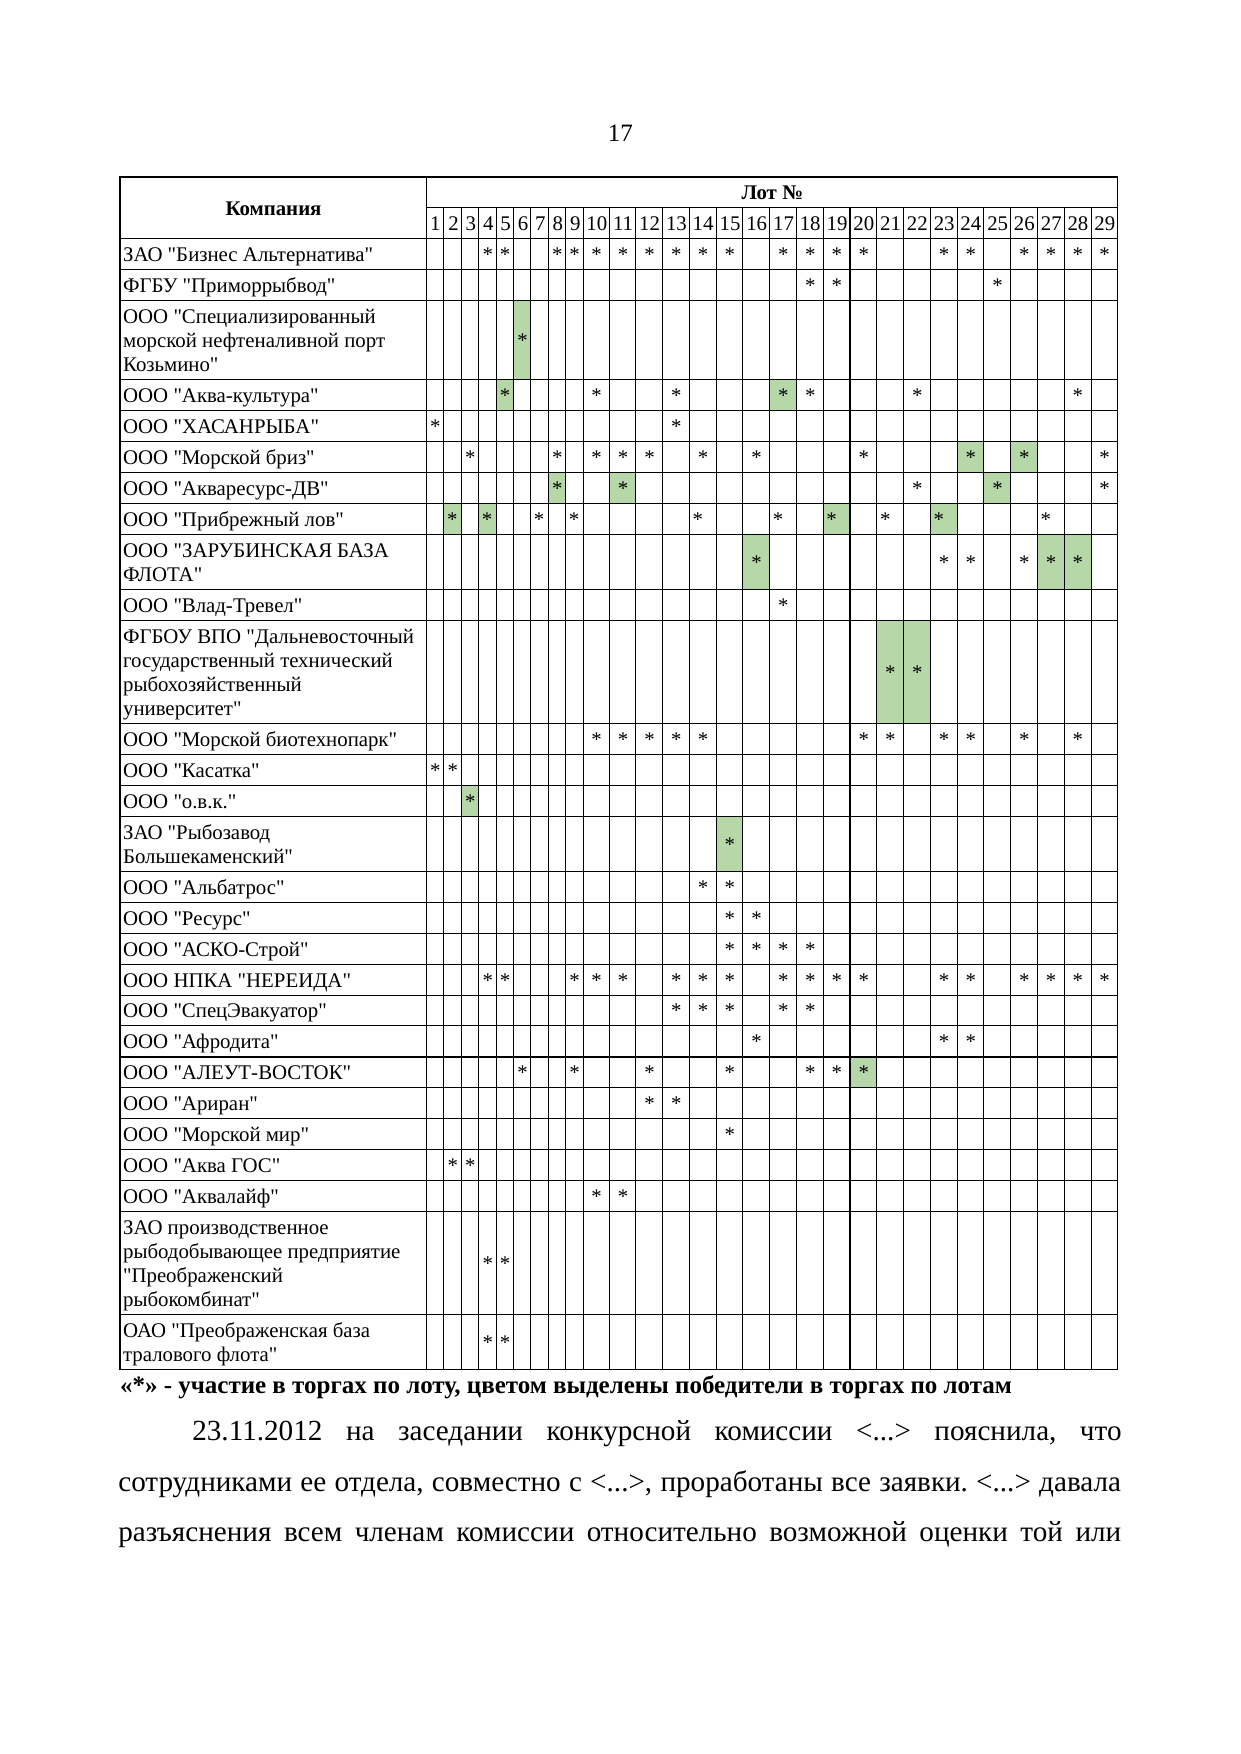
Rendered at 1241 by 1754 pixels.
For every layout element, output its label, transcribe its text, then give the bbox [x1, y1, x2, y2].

table_cell [427, 1150, 443, 1180]
table_cell [770, 473, 796, 503]
table_cell ООО "о.в.к." [121, 786, 426, 816]
table_cell [531, 724, 548, 754]
table_header Лот № [427, 178, 1117, 207]
table_cell ООО "Прибрежный лов" [121, 504, 426, 534]
table_cell * [462, 442, 478, 472]
table_cell [1092, 1026, 1117, 1056]
table_cell * [1065, 724, 1091, 754]
table_cell [444, 965, 461, 994]
table_cell [824, 1119, 849, 1149]
table_cell [427, 1119, 443, 1149]
table_cell [566, 1088, 583, 1118]
table_cell [717, 590, 742, 620]
table_cell [663, 270, 689, 300]
table_cell [877, 1181, 903, 1211]
table_cell [984, 504, 1010, 534]
table_cell [904, 1119, 930, 1149]
table_cell * [958, 965, 983, 994]
table_cell [824, 996, 849, 1025]
table_cell [549, 1315, 565, 1369]
table_cell ООО "Аква ГОС" [121, 1150, 426, 1180]
table_cell [1011, 817, 1037, 871]
table_cell [1092, 1212, 1117, 1314]
table_cell [877, 817, 903, 871]
table_cell [743, 239, 769, 269]
table_cell [610, 1315, 635, 1369]
table_cell [462, 1212, 478, 1314]
table_cell * [1011, 535, 1037, 589]
table_cell [690, 1181, 716, 1211]
table_cell [427, 1212, 443, 1314]
table_cell [743, 504, 769, 534]
table_cell [743, 301, 769, 379]
table_cell [851, 1088, 876, 1118]
table_cell ООО "АСКО-Строй" [121, 934, 426, 963]
table_cell [1038, 724, 1064, 754]
table_cell [610, 1119, 635, 1149]
table_cell [851, 590, 876, 620]
table_cell [663, 903, 689, 933]
table_cell [1092, 786, 1117, 816]
table_cell [497, 1058, 513, 1087]
table_cell [427, 903, 443, 933]
table_cell [1065, 1181, 1091, 1211]
table_cell [584, 270, 609, 300]
table_cell [958, 301, 983, 379]
table_cell * [610, 473, 635, 503]
table_cell 7 [531, 208, 548, 238]
table_cell [904, 755, 930, 785]
table_cell [1092, 1058, 1117, 1087]
table_cell [824, 1181, 849, 1211]
table_cell [497, 1026, 513, 1056]
table_cell * [931, 724, 957, 754]
table_cell * [584, 724, 609, 754]
table_cell * [1092, 473, 1117, 503]
table_cell [566, 442, 583, 472]
table_cell [610, 934, 635, 963]
table_cell [497, 621, 513, 723]
table_cell * [717, 1119, 742, 1149]
table_cell [444, 934, 461, 963]
table_cell [824, 380, 849, 410]
table_cell [531, 1088, 548, 1118]
table_cell [566, 903, 583, 933]
table_cell [566, 1119, 583, 1149]
table_cell [531, 996, 548, 1025]
table_cell [566, 590, 583, 620]
table_cell [824, 301, 849, 379]
table_cell [984, 1315, 1010, 1369]
table_cell [531, 1212, 548, 1314]
table_cell [514, 1150, 530, 1180]
table_cell [636, 621, 662, 723]
table_cell [444, 1088, 461, 1118]
table_cell 17 [770, 208, 796, 238]
table_cell [462, 1088, 478, 1118]
table_cell ООО "СпецЭвакуатор" [121, 996, 426, 1025]
table_cell [636, 1212, 662, 1314]
table_cell [427, 270, 443, 300]
table_cell [1038, 903, 1064, 933]
table_cell [514, 473, 530, 503]
table_cell * [497, 380, 513, 410]
table_cell [797, 504, 823, 534]
table_cell [770, 621, 796, 723]
table_cell [514, 270, 530, 300]
table_cell 25 [984, 208, 1010, 238]
table_cell [479, 755, 496, 785]
table_cell [497, 1150, 513, 1180]
table_cell [690, 270, 716, 300]
table_cell [531, 621, 548, 723]
table_cell 3 [462, 208, 478, 238]
table_cell [663, 473, 689, 503]
table_cell ООО "Касатка" [121, 755, 426, 785]
table_cell 29 [1092, 208, 1117, 238]
table_cell [1092, 301, 1117, 379]
table_cell 26 [1011, 208, 1037, 238]
table_cell 24 [958, 208, 983, 238]
table_cell [549, 301, 565, 379]
table_cell [984, 621, 1010, 723]
table_cell ООО "Афродита" [121, 1026, 426, 1056]
table_cell [984, 590, 1010, 620]
table_cell [743, 380, 769, 410]
table_cell [566, 996, 583, 1025]
table_cell [462, 1026, 478, 1056]
table_cell [877, 1150, 903, 1180]
table_cell ООО "Альбатрос" [121, 872, 426, 902]
table_cell [770, 1088, 796, 1118]
table_cell [824, 411, 849, 441]
table_cell * [462, 786, 478, 816]
table_cell [549, 965, 565, 994]
table_cell [514, 996, 530, 1025]
table_cell [877, 411, 903, 441]
table_cell [462, 411, 478, 441]
table_cell [770, 786, 796, 816]
table_cell [904, 934, 930, 963]
table_cell * [1011, 965, 1037, 994]
table_cell [663, 934, 689, 963]
table_cell [904, 786, 930, 816]
table_cell [1011, 1088, 1037, 1118]
table_cell * [1011, 442, 1037, 472]
table_cell [566, 755, 583, 785]
table_cell [984, 1026, 1010, 1056]
table_cell [984, 755, 1010, 785]
table_cell [549, 755, 565, 785]
table_cell [1065, 1058, 1091, 1087]
table_cell [636, 786, 662, 816]
table_cell [904, 301, 930, 379]
table_cell [743, 724, 769, 754]
table_cell [1092, 817, 1117, 871]
table_cell [497, 473, 513, 503]
table_cell [479, 934, 496, 963]
table_cell * [877, 724, 903, 754]
table_cell [444, 270, 461, 300]
table_cell [1065, 786, 1091, 816]
table_cell [824, 590, 849, 620]
table_cell [877, 1088, 903, 1118]
table_cell [514, 1315, 530, 1369]
table_cell * [444, 1150, 461, 1180]
table_cell [743, 965, 769, 994]
table_cell [497, 934, 513, 963]
table_cell * [427, 755, 443, 785]
table_cell [663, 755, 689, 785]
table_cell [743, 996, 769, 1025]
table_cell * [770, 996, 796, 1025]
table_cell [690, 1026, 716, 1056]
table_cell [479, 473, 496, 503]
table_cell [851, 621, 876, 723]
table_cell [690, 1088, 716, 1118]
table_cell * [770, 965, 796, 994]
table_cell [444, 590, 461, 620]
table_cell [904, 1150, 930, 1180]
table_cell [931, 1181, 957, 1211]
table_cell ООО "Морской биотехнопарк" [121, 724, 426, 754]
table_cell * [479, 239, 496, 269]
table_cell * [717, 239, 742, 269]
table_cell [444, 301, 461, 379]
table_cell [479, 1181, 496, 1211]
table_cell [479, 817, 496, 871]
table_cell [851, 786, 876, 816]
table_cell [479, 590, 496, 620]
table_cell [717, 1150, 742, 1180]
table_cell * [514, 301, 530, 379]
table_cell [531, 965, 548, 994]
table_cell [514, 755, 530, 785]
table_cell [566, 380, 583, 410]
table_cell [514, 965, 530, 994]
table_cell [444, 786, 461, 816]
table_cell [824, 1150, 849, 1180]
table_cell [1065, 411, 1091, 441]
table_cell [743, 1150, 769, 1180]
table_cell [851, 1212, 876, 1314]
table_cell [427, 442, 443, 472]
table_cell 18 [797, 208, 823, 238]
table_cell [984, 380, 1010, 410]
table_cell [549, 590, 565, 620]
table_cell [531, 535, 548, 589]
table_cell [636, 270, 662, 300]
table_cell [514, 1088, 530, 1118]
table_cell ОАО "Преображенская база тралового флота" [121, 1315, 426, 1369]
table_cell * [584, 380, 609, 410]
table_cell [824, 1026, 849, 1056]
table_cell [1038, 786, 1064, 816]
table_cell * [851, 442, 876, 472]
table_cell 27 [1038, 208, 1064, 238]
table_cell [663, 1150, 689, 1180]
table_cell [958, 1315, 983, 1369]
table_cell [717, 301, 742, 379]
table_cell [690, 473, 716, 503]
table_cell [958, 817, 983, 871]
table_cell [444, 872, 461, 902]
table_cell [904, 724, 930, 754]
table_cell * [797, 239, 823, 269]
table_cell [497, 504, 513, 534]
table_cell [1065, 504, 1091, 534]
table_cell [851, 872, 876, 902]
table_cell ЗАО производственное рыбодобывающее предприятие "Преображенский рыбокомбинат" [121, 1212, 426, 1314]
table_cell [427, 817, 443, 871]
table_cell [531, 1119, 548, 1149]
table_cell [717, 442, 742, 472]
table_cell * [851, 239, 876, 269]
table_cell [636, 411, 662, 441]
table_cell [797, 1212, 823, 1314]
table_cell [566, 621, 583, 723]
table_cell [514, 872, 530, 902]
table_cell [958, 1212, 983, 1314]
table_cell * [566, 504, 583, 534]
table_cell [444, 621, 461, 723]
table_cell [1092, 380, 1117, 410]
table_cell * [931, 1026, 957, 1056]
table_cell * [636, 239, 662, 269]
table_cell [462, 817, 478, 871]
table_cell [427, 590, 443, 620]
table_cell * [958, 442, 983, 472]
table_cell * [531, 504, 548, 534]
table_cell [1011, 411, 1037, 441]
table_cell * [663, 1088, 689, 1118]
table_cell [514, 380, 530, 410]
table_cell [984, 817, 1010, 871]
table_cell [717, 1212, 742, 1314]
table_cell 12 [636, 208, 662, 238]
table_cell [743, 590, 769, 620]
table_cell [584, 535, 609, 589]
table_cell [797, 903, 823, 933]
table_cell [566, 411, 583, 441]
table_cell [958, 380, 983, 410]
table_cell [549, 380, 565, 410]
table_cell * [549, 239, 565, 269]
table_cell [1038, 872, 1064, 902]
table_cell [636, 817, 662, 871]
table_cell * [549, 473, 565, 503]
table_cell [931, 817, 957, 871]
table_cell [797, 1315, 823, 1369]
table_cell [904, 1026, 930, 1056]
table_cell [427, 1315, 443, 1369]
table_cell [877, 996, 903, 1025]
table_cell [1011, 473, 1037, 503]
table_cell [427, 965, 443, 994]
table_cell [531, 270, 548, 300]
table_cell [636, 965, 662, 994]
table_cell 16 [743, 208, 769, 238]
table_cell * [958, 724, 983, 754]
table_cell 15 [717, 208, 742, 238]
table_cell [1065, 1088, 1091, 1118]
table_cell [479, 1058, 496, 1087]
table_cell * [497, 1315, 513, 1369]
table_cell [462, 621, 478, 723]
table_cell [877, 1119, 903, 1149]
table_cell [797, 301, 823, 379]
table_cell [610, 755, 635, 785]
table_cell * [690, 239, 716, 269]
table_cell [958, 1088, 983, 1118]
table_cell * [851, 965, 876, 994]
table_cell [444, 1119, 461, 1149]
table_cell * [690, 504, 716, 534]
table_cell [514, 724, 530, 754]
table_cell * [958, 535, 983, 589]
table_cell [549, 872, 565, 902]
table_cell [984, 239, 1010, 269]
table_cell [904, 1088, 930, 1118]
table_cell * [931, 965, 957, 994]
table_cell [444, 724, 461, 754]
table_cell [1065, 755, 1091, 785]
table_cell [904, 504, 930, 534]
table_cell [549, 934, 565, 963]
table_cell [1065, 872, 1091, 902]
table_cell [636, 535, 662, 589]
table_cell [497, 817, 513, 871]
table_cell [904, 1058, 930, 1087]
table_cell [610, 1088, 635, 1118]
table_cell * [931, 504, 957, 534]
table_cell [931, 473, 957, 503]
table_cell * [797, 996, 823, 1025]
table_cell [497, 786, 513, 816]
table_cell * [1065, 380, 1091, 410]
table_cell * [958, 239, 983, 269]
table_cell 11 [610, 208, 635, 238]
table_cell [877, 903, 903, 933]
table_cell [1065, 817, 1091, 871]
table_cell [497, 996, 513, 1025]
table_cell [531, 473, 548, 503]
table_cell ФГБУ "Приморрыбвод" [121, 270, 426, 300]
table_cell [610, 1058, 635, 1087]
table_cell [514, 411, 530, 441]
table_cell [904, 239, 930, 269]
table_cell [566, 724, 583, 754]
table_cell [1011, 996, 1037, 1025]
table_cell [931, 590, 957, 620]
table_cell [743, 1181, 769, 1211]
table_cell [427, 380, 443, 410]
table_cell [462, 965, 478, 994]
table_cell [770, 1212, 796, 1314]
table_cell [904, 965, 930, 994]
table_cell [636, 872, 662, 902]
table_cell [690, 1315, 716, 1369]
table_cell [851, 934, 876, 963]
table_cell * [479, 965, 496, 994]
table_cell [797, 621, 823, 723]
table_cell [497, 535, 513, 589]
table_cell ООО "ХАСАНРЫБА" [121, 411, 426, 441]
table_cell * [1038, 239, 1064, 269]
table_cell * [824, 1058, 849, 1087]
table_cell [1011, 1315, 1037, 1369]
table_cell [931, 380, 957, 410]
table_cell [549, 1058, 565, 1087]
table_cell [1092, 411, 1117, 441]
table_cell [531, 380, 548, 410]
table_cell [851, 301, 876, 379]
table_cell ООО "Аква-культура" [121, 380, 426, 410]
table_cell [584, 996, 609, 1025]
table_cell [851, 1181, 876, 1211]
table_cell [1011, 590, 1037, 620]
table_cell [1038, 1026, 1064, 1056]
table_cell * [797, 934, 823, 963]
table_cell [984, 1150, 1010, 1180]
table_cell [497, 442, 513, 472]
table_cell [479, 724, 496, 754]
table_cell [877, 590, 903, 620]
table_cell [851, 1026, 876, 1056]
table_cell [743, 270, 769, 300]
table_cell [444, 473, 461, 503]
table_cell [797, 1088, 823, 1118]
table_cell [549, 1119, 565, 1149]
table_cell [797, 817, 823, 871]
table_cell [479, 411, 496, 441]
table_cell [636, 380, 662, 410]
table_cell [462, 1315, 478, 1369]
table_cell [824, 786, 849, 816]
table_cell [851, 473, 876, 503]
table_cell * [717, 965, 742, 994]
table_cell * [444, 755, 461, 785]
table_cell [984, 535, 1010, 589]
table_cell [584, 1119, 609, 1149]
table_cell [877, 301, 903, 379]
table_cell [549, 996, 565, 1025]
table_cell * [931, 535, 957, 589]
table_cell [877, 934, 903, 963]
table_cell 13 [663, 208, 689, 238]
table_cell [1038, 996, 1064, 1025]
table_cell [824, 535, 849, 589]
table_cell [717, 270, 742, 300]
table_cell [1038, 270, 1064, 300]
table_cell [743, 1315, 769, 1369]
table_cell [1038, 590, 1064, 620]
table_cell [743, 473, 769, 503]
table_cell [444, 1026, 461, 1056]
table_cell [904, 411, 930, 441]
table_cell [797, 1181, 823, 1211]
table_cell [1038, 1150, 1064, 1180]
table_cell [610, 504, 635, 534]
table_cell [931, 1088, 957, 1118]
table_cell * [1038, 965, 1064, 994]
table_cell [497, 724, 513, 754]
table_cell [427, 934, 443, 963]
table_cell [549, 411, 565, 441]
table_cell [444, 1058, 461, 1087]
table_cell ЗАО "Бизнес Альтернатива" [121, 239, 426, 269]
table_cell [851, 1119, 876, 1149]
table_cell [1038, 1181, 1064, 1211]
table_cell [479, 621, 496, 723]
table_cell [663, 621, 689, 723]
table_cell [1065, 996, 1091, 1025]
table_cell [904, 442, 930, 472]
table_cell [462, 473, 478, 503]
table_cell [931, 411, 957, 441]
table_cell [717, 380, 742, 410]
table_cell [958, 1181, 983, 1211]
table_cell * [770, 504, 796, 534]
table_cell [462, 724, 478, 754]
table_cell [514, 903, 530, 933]
table_cell [851, 817, 876, 871]
table_cell [984, 1058, 1010, 1087]
table_cell [797, 590, 823, 620]
table_cell [770, 755, 796, 785]
table_cell * [690, 996, 716, 1025]
table_cell [851, 903, 876, 933]
table_cell [531, 1026, 548, 1056]
table_cell [931, 1212, 957, 1314]
table_cell [1092, 535, 1117, 589]
table_cell [610, 621, 635, 723]
table_cell [1011, 786, 1037, 816]
table_cell [743, 1088, 769, 1118]
table_cell * [566, 239, 583, 269]
table_cell [584, 872, 609, 902]
table_cell [1011, 755, 1037, 785]
table_cell [1011, 1119, 1037, 1149]
table_cell * [743, 934, 769, 963]
table_cell [851, 1150, 876, 1180]
table_cell [770, 1315, 796, 1369]
table_cell [931, 621, 957, 723]
table_cell * [824, 965, 849, 994]
table_cell [877, 872, 903, 902]
table_cell [958, 786, 983, 816]
table_cell [636, 504, 662, 534]
table_cell [1092, 1181, 1117, 1211]
table_cell [1092, 504, 1117, 534]
table_cell [427, 621, 443, 723]
table_cell [636, 1119, 662, 1149]
table_cell [931, 903, 957, 933]
table_cell [427, 1058, 443, 1087]
table_cell [1065, 442, 1091, 472]
table_cell [1011, 270, 1037, 300]
table_cell * [610, 724, 635, 754]
table_cell * [1092, 239, 1117, 269]
table_cell * [514, 1058, 530, 1087]
table_cell [958, 903, 983, 933]
table_cell [877, 965, 903, 994]
table_cell [824, 1212, 849, 1314]
table_cell [958, 934, 983, 963]
table_cell * [1065, 965, 1091, 994]
table_cell * [717, 934, 742, 963]
table_cell [663, 442, 689, 472]
table_cell [444, 442, 461, 472]
table_cell [1092, 1088, 1117, 1118]
table_cell [1065, 1212, 1091, 1314]
table_cell [1011, 504, 1037, 534]
table_cell [584, 1058, 609, 1087]
table_cell [566, 1315, 583, 1369]
table_cell [1092, 755, 1117, 785]
table_cell [514, 1212, 530, 1314]
table_cell [462, 903, 478, 933]
table_cell [427, 473, 443, 503]
table_cell [958, 1058, 983, 1087]
table_cell * [1092, 442, 1117, 472]
table_cell ООО "Морской бриз" [121, 442, 426, 472]
table_cell [462, 996, 478, 1025]
table_cell [1092, 1315, 1117, 1369]
table_cell [566, 535, 583, 589]
table_cell [462, 934, 478, 963]
table_cell [690, 535, 716, 589]
table_cell * [479, 504, 496, 534]
table_cell [690, 621, 716, 723]
table_cell [610, 1150, 635, 1180]
table_cell [444, 817, 461, 871]
table_cell [444, 1315, 461, 1369]
table_cell [797, 535, 823, 589]
table_cell * [984, 270, 1010, 300]
table_cell [770, 817, 796, 871]
table_cell [984, 903, 1010, 933]
table_cell [497, 1181, 513, 1211]
table_cell [717, 786, 742, 816]
table_cell [479, 535, 496, 589]
table_cell [690, 903, 716, 933]
table_cell * [877, 621, 903, 723]
table_cell [743, 1212, 769, 1314]
table_cell [824, 755, 849, 785]
table_cell * [497, 1212, 513, 1314]
table_cell [479, 903, 496, 933]
table_cell [566, 1026, 583, 1056]
table_cell [427, 724, 443, 754]
table_cell * [770, 934, 796, 963]
table_cell [497, 872, 513, 902]
table_cell * [904, 621, 930, 723]
table_cell [636, 1315, 662, 1369]
table_cell [877, 442, 903, 472]
table_cell [717, 724, 742, 754]
table_cell [904, 1212, 930, 1314]
table_cell * [663, 996, 689, 1025]
table_cell [690, 590, 716, 620]
table_cell ООО "Специализированный морской нефтеналивной порт Козьмино" [121, 301, 426, 379]
table_cell [610, 535, 635, 589]
table_cell [717, 411, 742, 441]
table_cell [610, 590, 635, 620]
table_cell * [1011, 239, 1037, 269]
table_cell 1 [427, 208, 443, 238]
table_cell [636, 473, 662, 503]
table_cell [549, 535, 565, 589]
table_cell [877, 380, 903, 410]
table_cell * [1038, 535, 1064, 589]
table_cell [877, 786, 903, 816]
table_cell [797, 473, 823, 503]
table_cell [824, 621, 849, 723]
table_cell * [636, 724, 662, 754]
text 23.11.2012 на заседании конкурсной комиссии <...> пояснила, что сотрудниками ее отдела, совместно с <...>, проработаны все заявки. <...> давала разъяснения всем членам комиссии относительно возможной оценки той или [118, 1413, 1122, 1547]
table_cell [479, 872, 496, 902]
table_cell [904, 996, 930, 1025]
table_cell 10 [584, 208, 609, 238]
table_cell [427, 786, 443, 816]
table_cell * [663, 239, 689, 269]
table_cell * [743, 535, 769, 589]
table_cell [958, 590, 983, 620]
table_cell [743, 786, 769, 816]
table_cell 20 [851, 208, 876, 238]
table_cell * [566, 1058, 583, 1087]
table_cell [531, 590, 548, 620]
table_cell [904, 590, 930, 620]
table_cell [610, 903, 635, 933]
table_cell * [770, 590, 796, 620]
table_cell * [797, 1058, 823, 1087]
table_cell 19 [824, 208, 849, 238]
table_cell [462, 270, 478, 300]
table_cell [584, 786, 609, 816]
table_cell [549, 1181, 565, 1211]
table_cell [549, 1088, 565, 1118]
table_cell [1092, 724, 1117, 754]
table_cell [958, 621, 983, 723]
table_cell [584, 755, 609, 785]
table_cell [770, 903, 796, 933]
table_cell [1065, 934, 1091, 963]
table_cell * [743, 903, 769, 933]
table_cell * [958, 1026, 983, 1056]
table_cell 22 [904, 208, 930, 238]
table_cell [1011, 301, 1037, 379]
table_cell [1011, 621, 1037, 723]
table_cell [984, 965, 1010, 994]
table_cell ООО "ЗАРУБИНСКАЯ БАЗА ФЛОТА" [121, 535, 426, 589]
table_cell 9 [566, 208, 583, 238]
table_cell [531, 817, 548, 871]
table_cell [1038, 473, 1064, 503]
table_cell [851, 270, 876, 300]
table_cell * [851, 1058, 876, 1087]
table_cell * [663, 965, 689, 994]
table_cell [610, 996, 635, 1025]
table_cell [566, 301, 583, 379]
table_cell [743, 817, 769, 871]
table_cell * [770, 239, 796, 269]
table_cell 23 [931, 208, 957, 238]
table_cell [514, 442, 530, 472]
table_cell * [743, 1026, 769, 1056]
table_cell ООО "АЛЕУТ-ВОСТОК" [121, 1058, 426, 1087]
table_cell * [549, 442, 565, 472]
table_cell [531, 934, 548, 963]
table_cell * [584, 239, 609, 269]
table_cell * [690, 442, 716, 472]
table_cell [1092, 996, 1117, 1025]
table_cell [690, 1058, 716, 1087]
table_cell * [717, 817, 742, 871]
table_cell [610, 872, 635, 902]
table_cell * [610, 1181, 635, 1211]
table_cell [584, 934, 609, 963]
table_cell * [851, 724, 876, 754]
table_cell [479, 301, 496, 379]
table_cell [427, 996, 443, 1025]
table_cell [444, 1181, 461, 1211]
table_cell [549, 903, 565, 933]
table_cell * [743, 442, 769, 472]
table_cell [743, 872, 769, 902]
table_cell [931, 1058, 957, 1087]
table_cell [566, 786, 583, 816]
table_cell [1065, 270, 1091, 300]
table_cell [1065, 301, 1091, 379]
table_cell [1011, 1058, 1037, 1087]
table_cell [851, 1315, 876, 1369]
table_cell [636, 934, 662, 963]
table_cell [584, 504, 609, 534]
table_cell [877, 1026, 903, 1056]
table_cell [462, 755, 478, 785]
table_cell [690, 1119, 716, 1149]
table_cell [797, 872, 823, 902]
table_cell [958, 270, 983, 300]
table_cell [1065, 1119, 1091, 1149]
table_cell [797, 1119, 823, 1149]
table_cell [514, 504, 530, 534]
table_cell [958, 473, 983, 503]
table_cell [427, 239, 443, 269]
table_cell [1038, 1058, 1064, 1087]
table_cell [931, 996, 957, 1025]
table_cell [584, 1088, 609, 1118]
table_cell * [610, 965, 635, 994]
table_cell [531, 442, 548, 472]
table_cell * [497, 965, 513, 994]
table_cell [427, 1181, 443, 1211]
table_cell [717, 1181, 742, 1211]
table_cell [851, 411, 876, 441]
table_cell [531, 1150, 548, 1180]
table_cell [690, 1150, 716, 1180]
table_cell [770, 1026, 796, 1056]
table_cell [444, 411, 461, 441]
table_cell [1065, 590, 1091, 620]
table_cell * [584, 1181, 609, 1211]
table_cell [497, 590, 513, 620]
table_cell [479, 270, 496, 300]
table_cell [566, 473, 583, 503]
table_cell * [690, 872, 716, 902]
table_cell [444, 239, 461, 269]
table_header Компания [121, 178, 426, 238]
table_cell [663, 590, 689, 620]
table_cell [584, 1150, 609, 1180]
table_cell [1038, 380, 1064, 410]
table_cell [717, 1088, 742, 1118]
table_cell * [690, 965, 716, 994]
table_cell [690, 301, 716, 379]
table_cell [566, 270, 583, 300]
table_cell [797, 1026, 823, 1056]
table_cell [904, 270, 930, 300]
table_cell * [427, 411, 443, 441]
table_cell [514, 590, 530, 620]
table_cell [958, 872, 983, 902]
table_cell [984, 442, 1010, 472]
table_cell * [690, 724, 716, 754]
table_cell [462, 301, 478, 379]
table_cell [797, 411, 823, 441]
table_cell [824, 903, 849, 933]
table_cell [1011, 934, 1037, 963]
table_cell [479, 1026, 496, 1056]
table_cell [584, 301, 609, 379]
table_cell [931, 1119, 957, 1149]
table_cell [851, 755, 876, 785]
table_cell * [610, 239, 635, 269]
table_cell [566, 817, 583, 871]
table_cell [610, 1212, 635, 1314]
table_cell [904, 872, 930, 902]
table_cell [610, 301, 635, 379]
table_cell [531, 786, 548, 816]
table_cell [984, 1119, 1010, 1149]
table_cell [497, 301, 513, 379]
table_cell [797, 786, 823, 816]
table_cell [663, 1315, 689, 1369]
table_cell [851, 996, 876, 1025]
table_cell [877, 1058, 903, 1087]
table_cell [584, 1315, 609, 1369]
table_cell [931, 1150, 957, 1180]
table_cell [1065, 473, 1091, 503]
table_cell [497, 1119, 513, 1149]
table_cell 28 [1065, 208, 1091, 238]
table_cell * [984, 473, 1010, 503]
table_cell [770, 442, 796, 472]
table_cell * [636, 1058, 662, 1087]
table_cell [931, 442, 957, 472]
table_cell [636, 1150, 662, 1180]
table_cell [427, 872, 443, 902]
table_cell * [584, 442, 609, 472]
table_cell [690, 1212, 716, 1314]
table_cell [877, 270, 903, 300]
table_cell [462, 380, 478, 410]
table_cell [610, 786, 635, 816]
table_cell [462, 239, 478, 269]
table_cell [824, 934, 849, 963]
table_cell [824, 1088, 849, 1118]
table_cell * [931, 239, 957, 269]
table_cell [1011, 872, 1037, 902]
table_cell [717, 1026, 742, 1056]
table_cell * [1038, 504, 1064, 534]
table_cell [549, 786, 565, 816]
table_cell [1011, 1150, 1037, 1180]
table_cell [610, 380, 635, 410]
table_cell [427, 1026, 443, 1056]
table_cell [958, 411, 983, 441]
table_cell [584, 411, 609, 441]
table_cell * [663, 724, 689, 754]
table_cell ООО "Акваресурс-ДВ" [121, 473, 426, 503]
table_cell [1065, 1026, 1091, 1056]
table_cell [531, 411, 548, 441]
table_cell [743, 1119, 769, 1149]
table_cell [1011, 1212, 1037, 1314]
table_cell [514, 621, 530, 723]
table_cell [1092, 1150, 1117, 1180]
table_cell [514, 1026, 530, 1056]
table_cell * [479, 1315, 496, 1369]
table_cell [690, 786, 716, 816]
table_cell [824, 872, 849, 902]
table_cell [877, 755, 903, 785]
table_cell [984, 301, 1010, 379]
table_cell [877, 239, 903, 269]
table_cell [1038, 1315, 1064, 1369]
table_cell [497, 411, 513, 441]
table_cell [531, 1315, 548, 1369]
table_cell [444, 535, 461, 589]
table_cell [531, 1058, 548, 1087]
table_cell [462, 1058, 478, 1087]
table_cell [479, 996, 496, 1025]
table_cell [531, 872, 548, 902]
table_cell [931, 786, 957, 816]
table_cell [497, 270, 513, 300]
table_cell [931, 270, 957, 300]
table_cell [743, 1058, 769, 1087]
table_cell [584, 817, 609, 871]
table_cell [743, 411, 769, 441]
table_cell [1038, 411, 1064, 441]
table_cell [514, 1119, 530, 1149]
table_cell [427, 535, 443, 589]
table_cell 8 [549, 208, 565, 238]
table_cell [690, 755, 716, 785]
table_cell [1011, 1026, 1037, 1056]
table_cell * [636, 1088, 662, 1118]
table_cell [1092, 590, 1117, 620]
table_cell [663, 1058, 689, 1087]
table_cell * [663, 380, 689, 410]
table_cell [770, 872, 796, 902]
table_cell * [797, 380, 823, 410]
table_cell [1065, 1150, 1091, 1180]
table_cell [663, 872, 689, 902]
table_cell 5 [497, 208, 513, 238]
table_cell [663, 1026, 689, 1056]
table_cell [931, 755, 957, 785]
table_cell [797, 1150, 823, 1180]
table_cell [904, 903, 930, 933]
table_cell [444, 380, 461, 410]
table_cell [958, 504, 983, 534]
table_cell [984, 934, 1010, 963]
table_cell [797, 755, 823, 785]
table_cell [444, 996, 461, 1025]
table_cell 2 [444, 208, 461, 238]
table_cell [479, 380, 496, 410]
table_cell * [1065, 535, 1091, 589]
table_cell [770, 1181, 796, 1211]
table_cell [984, 411, 1010, 441]
table_cell [1065, 1315, 1091, 1369]
table_cell [904, 1315, 930, 1369]
table_cell [514, 934, 530, 963]
table_cell * [1011, 724, 1037, 754]
table_cell [462, 590, 478, 620]
table_cell [663, 1119, 689, 1149]
table_cell [877, 1212, 903, 1314]
table_cell [984, 1212, 1010, 1314]
table_cell [743, 755, 769, 785]
table_cell * [610, 442, 635, 472]
table_cell [566, 1212, 583, 1314]
table_cell [584, 473, 609, 503]
table_cell [444, 903, 461, 933]
table_cell [851, 535, 876, 589]
table_cell [427, 1088, 443, 1118]
table_cell [514, 1181, 530, 1211]
table_cell * [904, 473, 930, 503]
table_cell [462, 504, 478, 534]
table_cell [636, 755, 662, 785]
table_cell [531, 301, 548, 379]
table_cell [427, 504, 443, 534]
table_cell ООО "Ресурс" [121, 903, 426, 933]
table_cell ООО "Аквалайф" [121, 1181, 426, 1211]
table_cell [549, 724, 565, 754]
table_cell [444, 1212, 461, 1314]
table_cell [931, 1315, 957, 1369]
table_cell [479, 786, 496, 816]
table_cell [479, 442, 496, 472]
table_cell [462, 1119, 478, 1149]
table_cell [1065, 903, 1091, 933]
table_cell [1011, 380, 1037, 410]
table_cell [549, 621, 565, 723]
table_cell [717, 621, 742, 723]
table_cell [549, 1150, 565, 1180]
table_cell [514, 239, 530, 269]
table_cell [610, 411, 635, 441]
table_cell [462, 1181, 478, 1211]
table_cell [984, 1181, 1010, 1211]
table_cell * [904, 380, 930, 410]
table_cell * [663, 411, 689, 441]
table_cell [663, 504, 689, 534]
table_cell * [717, 872, 742, 902]
table_cell [636, 1026, 662, 1056]
table_cell [770, 270, 796, 300]
table_cell ООО "Влад-Тревел" [121, 590, 426, 620]
table_cell [958, 1150, 983, 1180]
table_cell [549, 270, 565, 300]
table_cell [636, 590, 662, 620]
table_cell [717, 535, 742, 589]
table_cell * [1092, 965, 1117, 994]
table_cell * [462, 1150, 478, 1180]
table_cell [497, 1088, 513, 1118]
table_cell [931, 934, 957, 963]
table_cell [514, 535, 530, 589]
table_cell [549, 817, 565, 871]
table_cell [1038, 1088, 1064, 1118]
table_cell [770, 411, 796, 441]
table_cell [584, 903, 609, 933]
table_cell [1092, 621, 1117, 723]
table_cell [958, 996, 983, 1025]
table_cell * [636, 442, 662, 472]
table_cell [1092, 934, 1117, 963]
table_cell [984, 872, 1010, 902]
table_cell [636, 301, 662, 379]
table_cell [1038, 621, 1064, 723]
table_cell * [770, 380, 796, 410]
table_cell [497, 755, 513, 785]
table_cell ЗАО "Рыбозавод Большекаменский" [121, 817, 426, 871]
table_cell [717, 504, 742, 534]
table_cell [462, 872, 478, 902]
table_cell [514, 786, 530, 816]
table_cell [797, 724, 823, 754]
table_cell [690, 934, 716, 963]
table_cell [851, 380, 876, 410]
table_cell [584, 1026, 609, 1056]
table_cell [958, 755, 983, 785]
table_cell [690, 817, 716, 871]
table_cell [743, 621, 769, 723]
table_cell * [584, 965, 609, 994]
table_cell 14 [690, 208, 716, 238]
table_cell [797, 442, 823, 472]
table_cell [663, 535, 689, 589]
table_cell [984, 786, 1010, 816]
table_cell * [497, 239, 513, 269]
table_cell * [797, 965, 823, 994]
table_cell [904, 1181, 930, 1211]
table_cell [717, 1315, 742, 1369]
table_cell [1092, 872, 1117, 902]
table_cell [663, 786, 689, 816]
table_cell [514, 817, 530, 871]
table_cell [566, 934, 583, 963]
table_cell * [717, 1058, 742, 1087]
table_cell * [1065, 239, 1091, 269]
text «*» - участие в торгах по лоту, цветом выделены победители в торгах по лотам [118, 1370, 1122, 1399]
table_cell [549, 1212, 565, 1314]
table_cell [531, 903, 548, 933]
table_cell [877, 1315, 903, 1369]
table_cell ФГБОУ ВПО "Дальневосточный государственный технический рыбохозяйственный университет" [121, 621, 426, 723]
table_cell [479, 1119, 496, 1149]
table_cell [770, 1119, 796, 1149]
table_cell [770, 1058, 796, 1087]
table_cell [531, 239, 548, 269]
table_cell ООО "Ариран" [121, 1088, 426, 1118]
table_cell 6 [514, 208, 530, 238]
table_cell [904, 535, 930, 589]
table_cell [1038, 301, 1064, 379]
table_cell 4 [479, 208, 496, 238]
table_cell [663, 301, 689, 379]
table_cell [549, 1026, 565, 1056]
table_cell [824, 442, 849, 472]
table_cell [1092, 270, 1117, 300]
table_cell [479, 1088, 496, 1118]
table_cell [566, 1150, 583, 1180]
table_cell [1038, 817, 1064, 871]
table_cell [958, 1119, 983, 1149]
table_cell [717, 473, 742, 503]
table_cell ООО "Морской мир" [121, 1119, 426, 1149]
table_cell [770, 301, 796, 379]
table_cell [824, 473, 849, 503]
table_cell [770, 724, 796, 754]
table_cell [770, 535, 796, 589]
table_cell [610, 1026, 635, 1056]
table_cell ООО НПКА "НЕРЕИДА" [121, 965, 426, 994]
table_cell * [797, 270, 823, 300]
table_cell [636, 996, 662, 1025]
table_cell [610, 817, 635, 871]
table_cell [636, 1181, 662, 1211]
table_cell [824, 817, 849, 871]
table_cell [1011, 1181, 1037, 1211]
table_cell * [824, 270, 849, 300]
table_cell [663, 1212, 689, 1314]
table_cell [497, 903, 513, 933]
table_cell [566, 1181, 583, 1211]
table_cell [984, 1088, 1010, 1118]
table_cell 21 [877, 208, 903, 238]
table_cell [663, 817, 689, 871]
table_cell [877, 535, 903, 589]
table_cell * [479, 1212, 496, 1314]
table_cell [824, 1315, 849, 1369]
table_cell * [717, 903, 742, 933]
table_cell [931, 301, 957, 379]
table_cell [610, 270, 635, 300]
table_cell [984, 996, 1010, 1025]
table_cell [1038, 934, 1064, 963]
table_cell * [444, 504, 461, 534]
table_cell [984, 724, 1010, 754]
table_cell [931, 872, 957, 902]
table_cell [1092, 1119, 1117, 1149]
table_cell [1038, 442, 1064, 472]
table_cell * [566, 965, 583, 994]
table_cell [663, 1181, 689, 1211]
table_cell [462, 535, 478, 589]
table_cell [1038, 1212, 1064, 1314]
table_cell [566, 872, 583, 902]
table_cell * [824, 504, 849, 534]
table_cell [824, 724, 849, 754]
table_cell [531, 755, 548, 785]
table_cell [636, 903, 662, 933]
table_cell [479, 1150, 496, 1180]
table_cell [690, 411, 716, 441]
table_cell [584, 590, 609, 620]
table_cell * [717, 996, 742, 1025]
table_cell [1065, 621, 1091, 723]
table_cell [904, 817, 930, 871]
table_cell [1092, 903, 1117, 933]
table_cell [584, 1212, 609, 1314]
table_cell [690, 380, 716, 410]
table_cell [877, 473, 903, 503]
table_cell * [877, 504, 903, 534]
table_cell [531, 1181, 548, 1211]
table_cell [549, 504, 565, 534]
table_cell [1038, 1119, 1064, 1149]
table_cell [770, 1150, 796, 1180]
table_cell [717, 755, 742, 785]
table_cell * [824, 239, 849, 269]
table_cell [584, 621, 609, 723]
table_cell [1011, 903, 1037, 933]
table_cell [851, 504, 876, 534]
table_cell [1038, 755, 1064, 785]
table_cell [427, 301, 443, 379]
